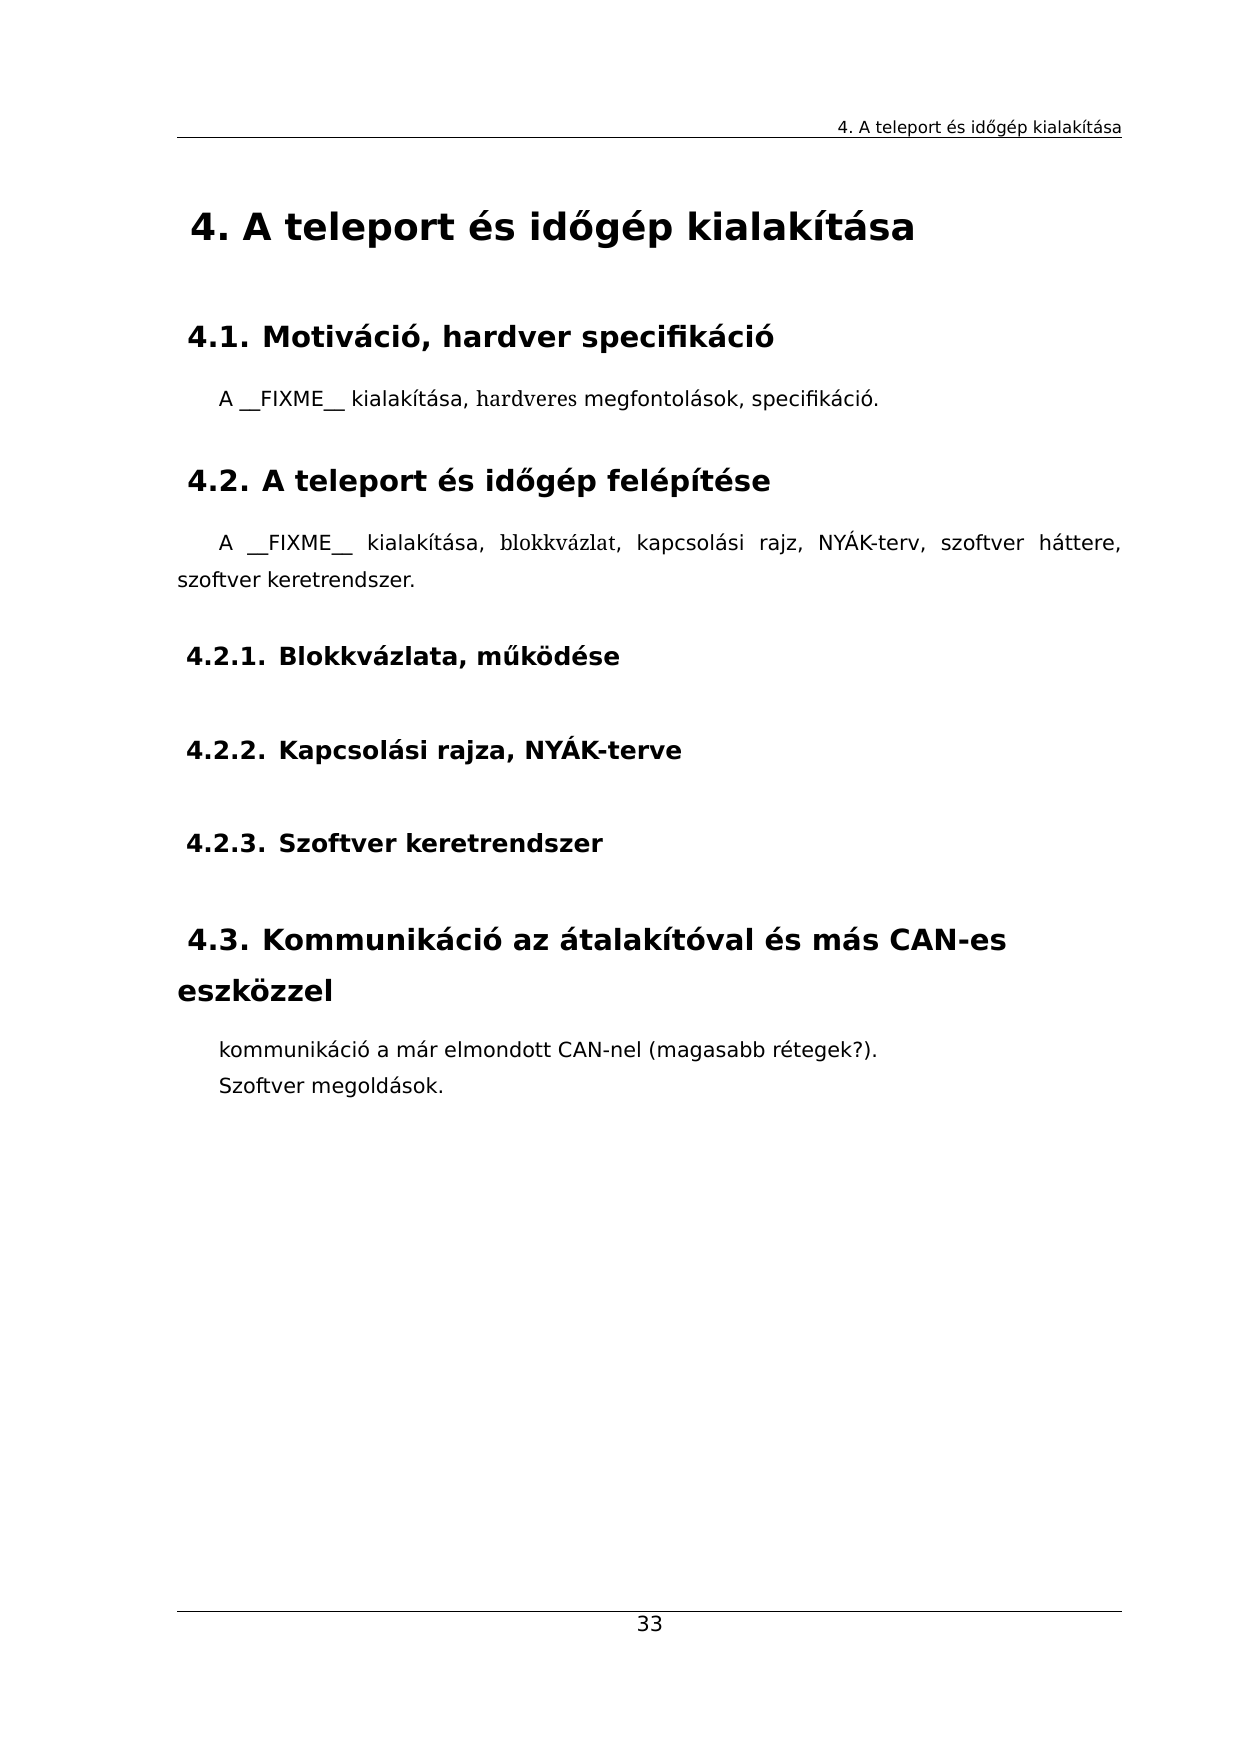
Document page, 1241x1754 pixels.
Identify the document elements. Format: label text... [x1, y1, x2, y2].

text kommunikáció a már elmondott CAN-nel (magasabb rétegek?). [177, 1038, 1122, 1062]
subtitle Szoftver keretrendszer [177, 830, 1122, 859]
subtitle Motiváció, hardver specifikáció [177, 321, 1122, 355]
text A __FIXME__ kialakítása, blokkvázlat, kapcsolási rajz, NYÁK-terv, szoftver háttere, szoftver keretrend­szer. [177, 528, 1122, 593]
subtitle Blokkvázlata, működése [177, 642, 1122, 671]
subtitle Kommunikáció az átalakítóval és más CAN-es eszközzel [177, 923, 1122, 1008]
subtitle A teleport és időgép kialakítása [177, 205, 1122, 249]
subtitle A teleport és időgép felépítése [177, 464, 1122, 498]
text Szoftver megoldások. [177, 1074, 1122, 1098]
text A __FIXME__ kialakítása, hardveres megfontolások, specifikáció. [177, 384, 1122, 413]
subtitle Kapcsolási rajza, NYÁK-terve [177, 736, 1122, 765]
